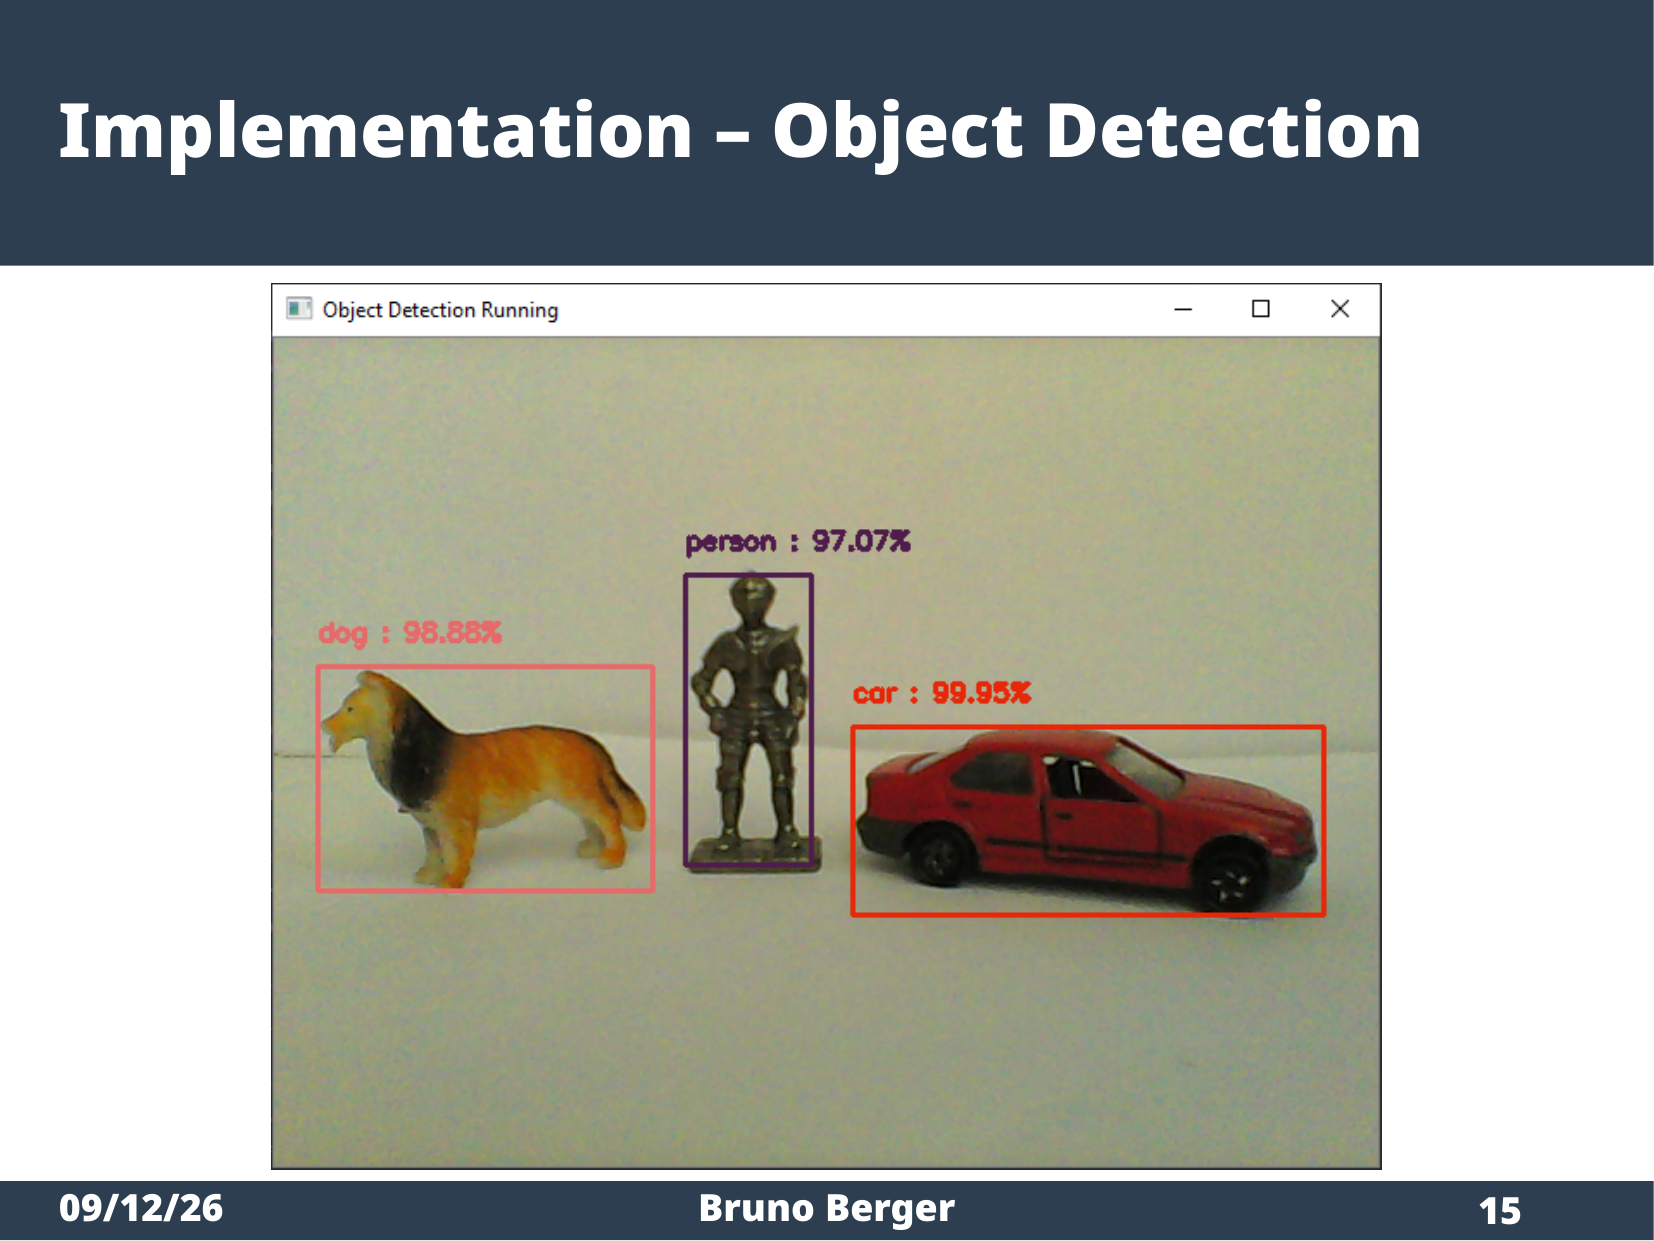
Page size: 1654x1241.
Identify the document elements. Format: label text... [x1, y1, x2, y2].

title Implementation – Object Detection [59, 49, 1595, 207]
picture [271, 283, 1382, 1170]
